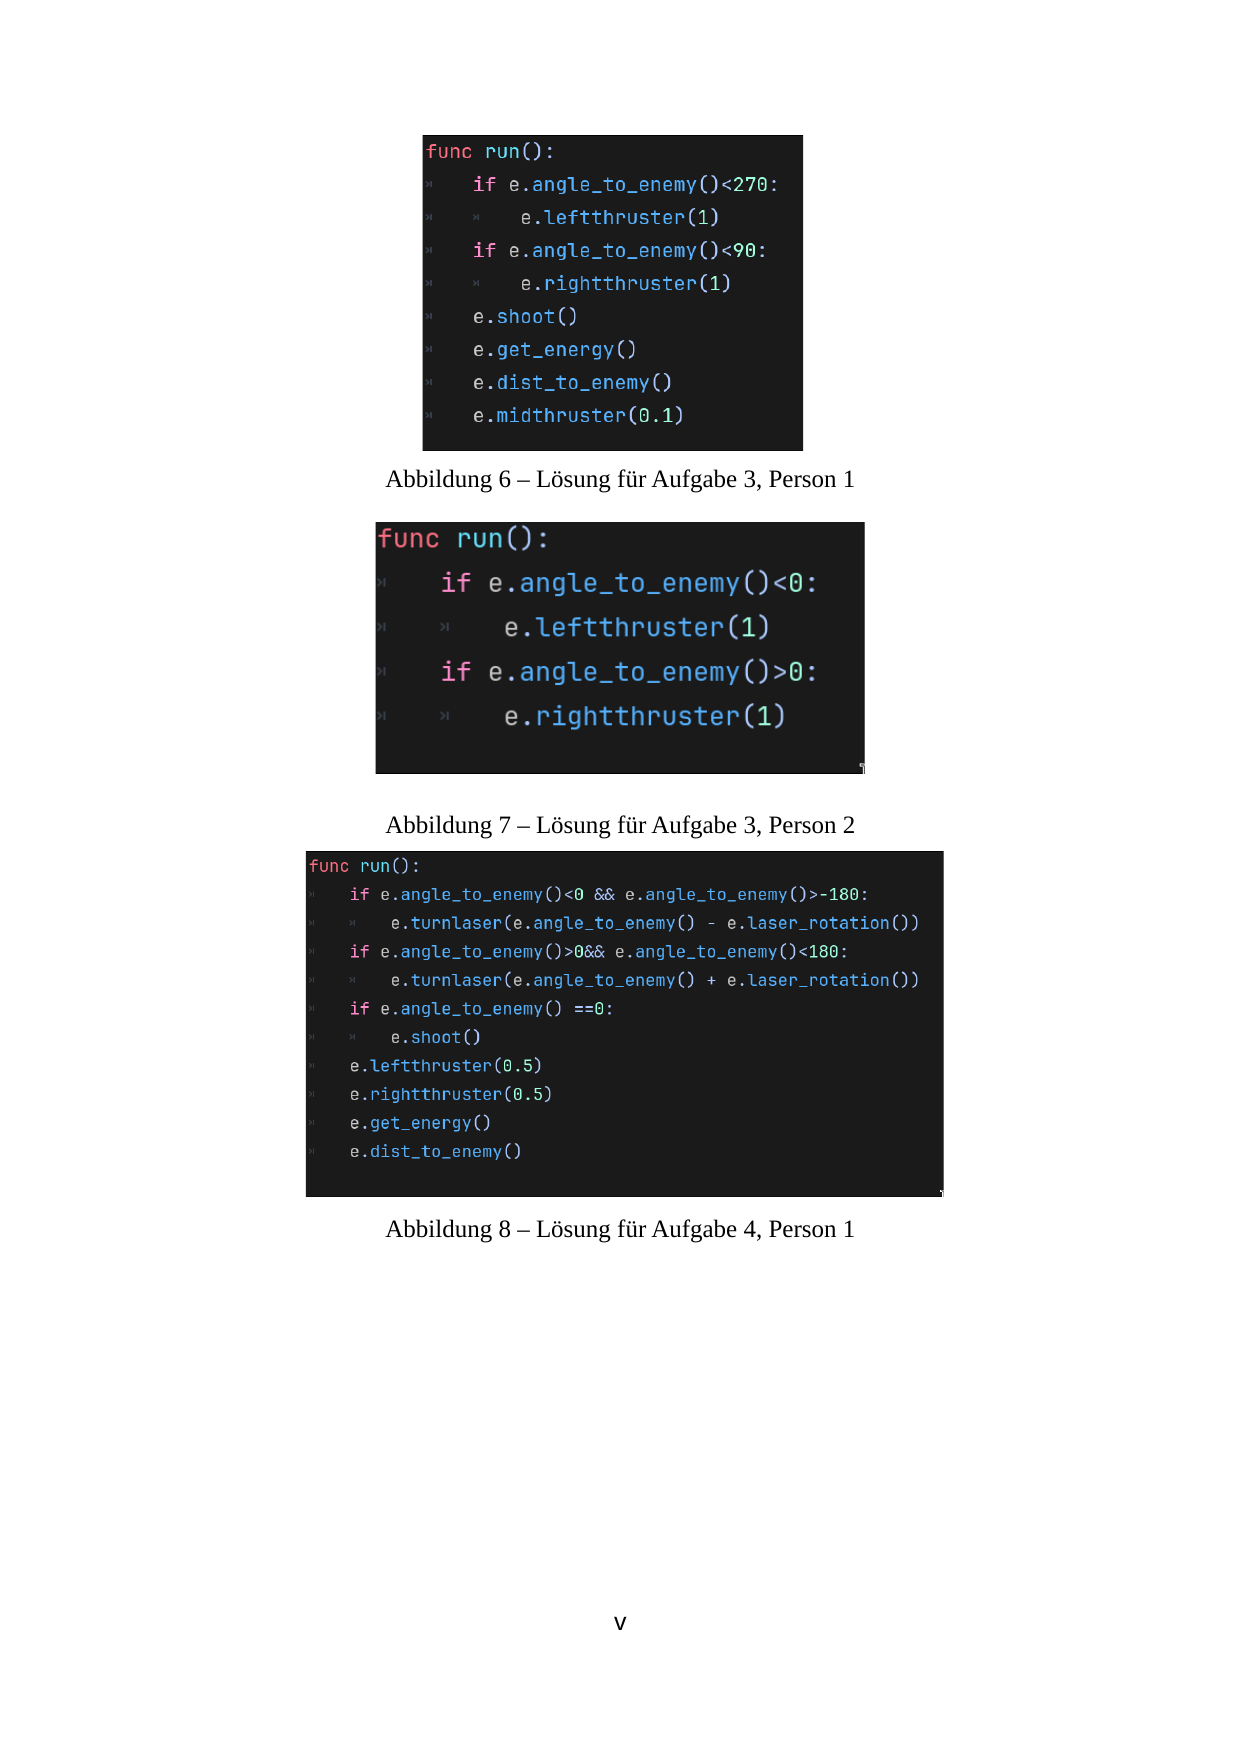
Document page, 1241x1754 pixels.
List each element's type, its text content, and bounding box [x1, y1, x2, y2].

picture [422, 135, 804, 451]
picture [375, 522, 865, 774]
picture [305, 851, 944, 1197]
text Abbildung 7 – Lösung für Aufgabe 3, Person 2 [118, 811, 1122, 839]
text Abbildung 6 – Lösung für Aufgabe 3, Person 1 [118, 464, 1122, 493]
text Abbildung 8 – Lösung für Aufgabe 4, Person 1 [118, 1214, 1122, 1243]
